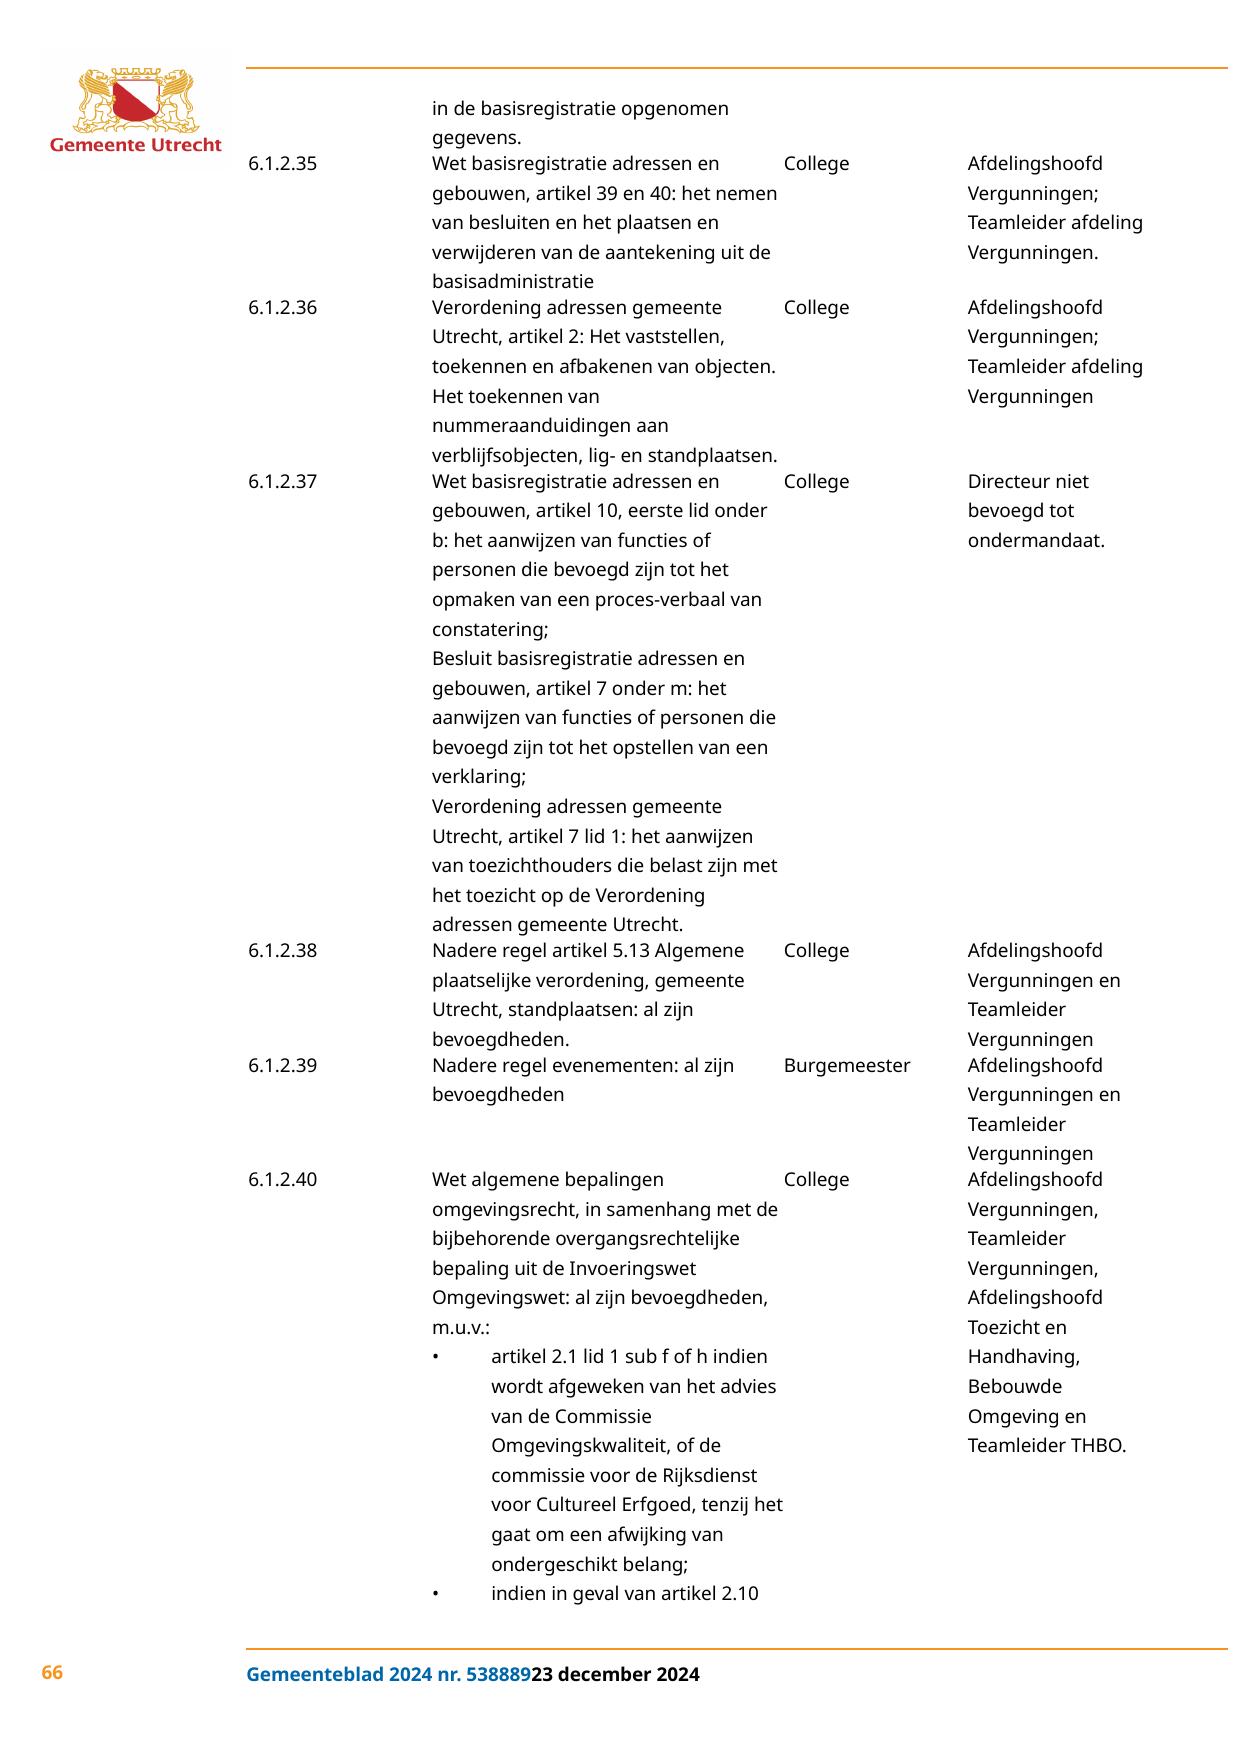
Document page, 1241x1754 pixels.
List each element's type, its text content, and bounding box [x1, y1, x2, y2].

table_cell 6.1.2.37 [248, 468, 432, 937]
table_cell [968, 95, 1152, 150]
table_cell College [784, 1166, 968, 1606]
table_cell Wet algemene bepalingen omgevingsrecht, in samenhang met de bijbehorende overgangsrechtelijke bepaling uit de Invoeringswet Omgevingswet: al zijn bevoegdheden, m.u.v.: artikel 2.1 lid 1 sub f of h indien wordt afgeweken van het advies van de Commissie Omgevingskwaliteit, of de commissie voor de Rijksdienst voor Cultureel Erfgoed, tenzij het gaat om een afwijking van ondergeschikt belang; indien in geval van artikel 2.10 [432, 1166, 784, 1606]
picture [41, 47, 231, 172]
table_cell Afdelingshoofd Vergunningen, Teamleider Vergunningen, Afdelingshoofd Toezicht en Handhaving, Bebouwde Omgeving en Teamleider THBO. [968, 1166, 1152, 1606]
table_cell [248, 95, 432, 150]
table_cell 6.1.2.39 [248, 1052, 432, 1166]
table_cell Verordening adressen gemeente Utrecht, artikel 2: Het vaststellen, toekennen en afbakenen van objecten. Het toekennen van nummeraanduidingen aan verblijfsobjecten, lig- en standplaatsen. [432, 294, 784, 468]
table_cell College [784, 468, 968, 937]
table_cell 6.1.2.38 [248, 937, 432, 1052]
table_cell Afdelingshoofd Vergunningen; Teamleider afdeling Vergunningen [968, 294, 1152, 468]
table_cell College [784, 937, 968, 1052]
table_cell 6.1.2.35 [248, 150, 432, 294]
table_cell 6.1.2.40 [248, 1166, 432, 1606]
table_cell Directeur niet bevoegd tot ondermandaat. [968, 468, 1152, 937]
table_cell Wet basisregistratie adressen en gebouwen, artikel 39 en 40: het nemen van besluiten en het plaatsen en verwijderen van de aantekening uit de basisadministratie [432, 150, 784, 294]
table_cell 6.1.2.36 [248, 294, 432, 468]
table_cell College [784, 150, 968, 294]
table_cell Burgemeester [784, 1052, 968, 1166]
table_cell [784, 95, 968, 150]
table_cell College [784, 294, 968, 468]
table_cell Afdelingshoofd Vergunningen; Teamleider afdeling Vergunningen. [968, 150, 1152, 294]
table_cell in de basisregistratie opgenomen gegevens. [432, 95, 784, 150]
table_cell Nadere regel evenementen: al zijn bevoegdheden [432, 1052, 784, 1166]
table_cell Wet basisregistratie adressen en gebouwen, artikel 10, eerste lid onder b: het aanwijzen van functies of personen die bevoegd zijn tot het opmaken van een proces-verbaal van constatering; Besluit basisregistratie adressen en gebouwen, artikel 7 onder m: het aanwijzen van functies of personen die bevoegd zijn tot het opstellen van een verklaring; Verordening adressen gemeente Utrecht, artikel 7 lid 1: het aanwijzen van toezichthouders die belast zijn met het toezicht op de Verordening adressen gemeente Utrecht. [432, 468, 784, 937]
table_cell Afdelingshoofd Vergunningen en Teamleider Vergunningen [968, 1052, 1152, 1166]
table_cell Afdelingshoofd Vergunningen en Teamleider Vergunningen [968, 937, 1152, 1052]
table_cell Nadere regel artikel 5.13 Algemene plaatselijke verordening, gemeente Utrecht, standplaatsen: al zijn bevoegdheden. [432, 937, 784, 1052]
